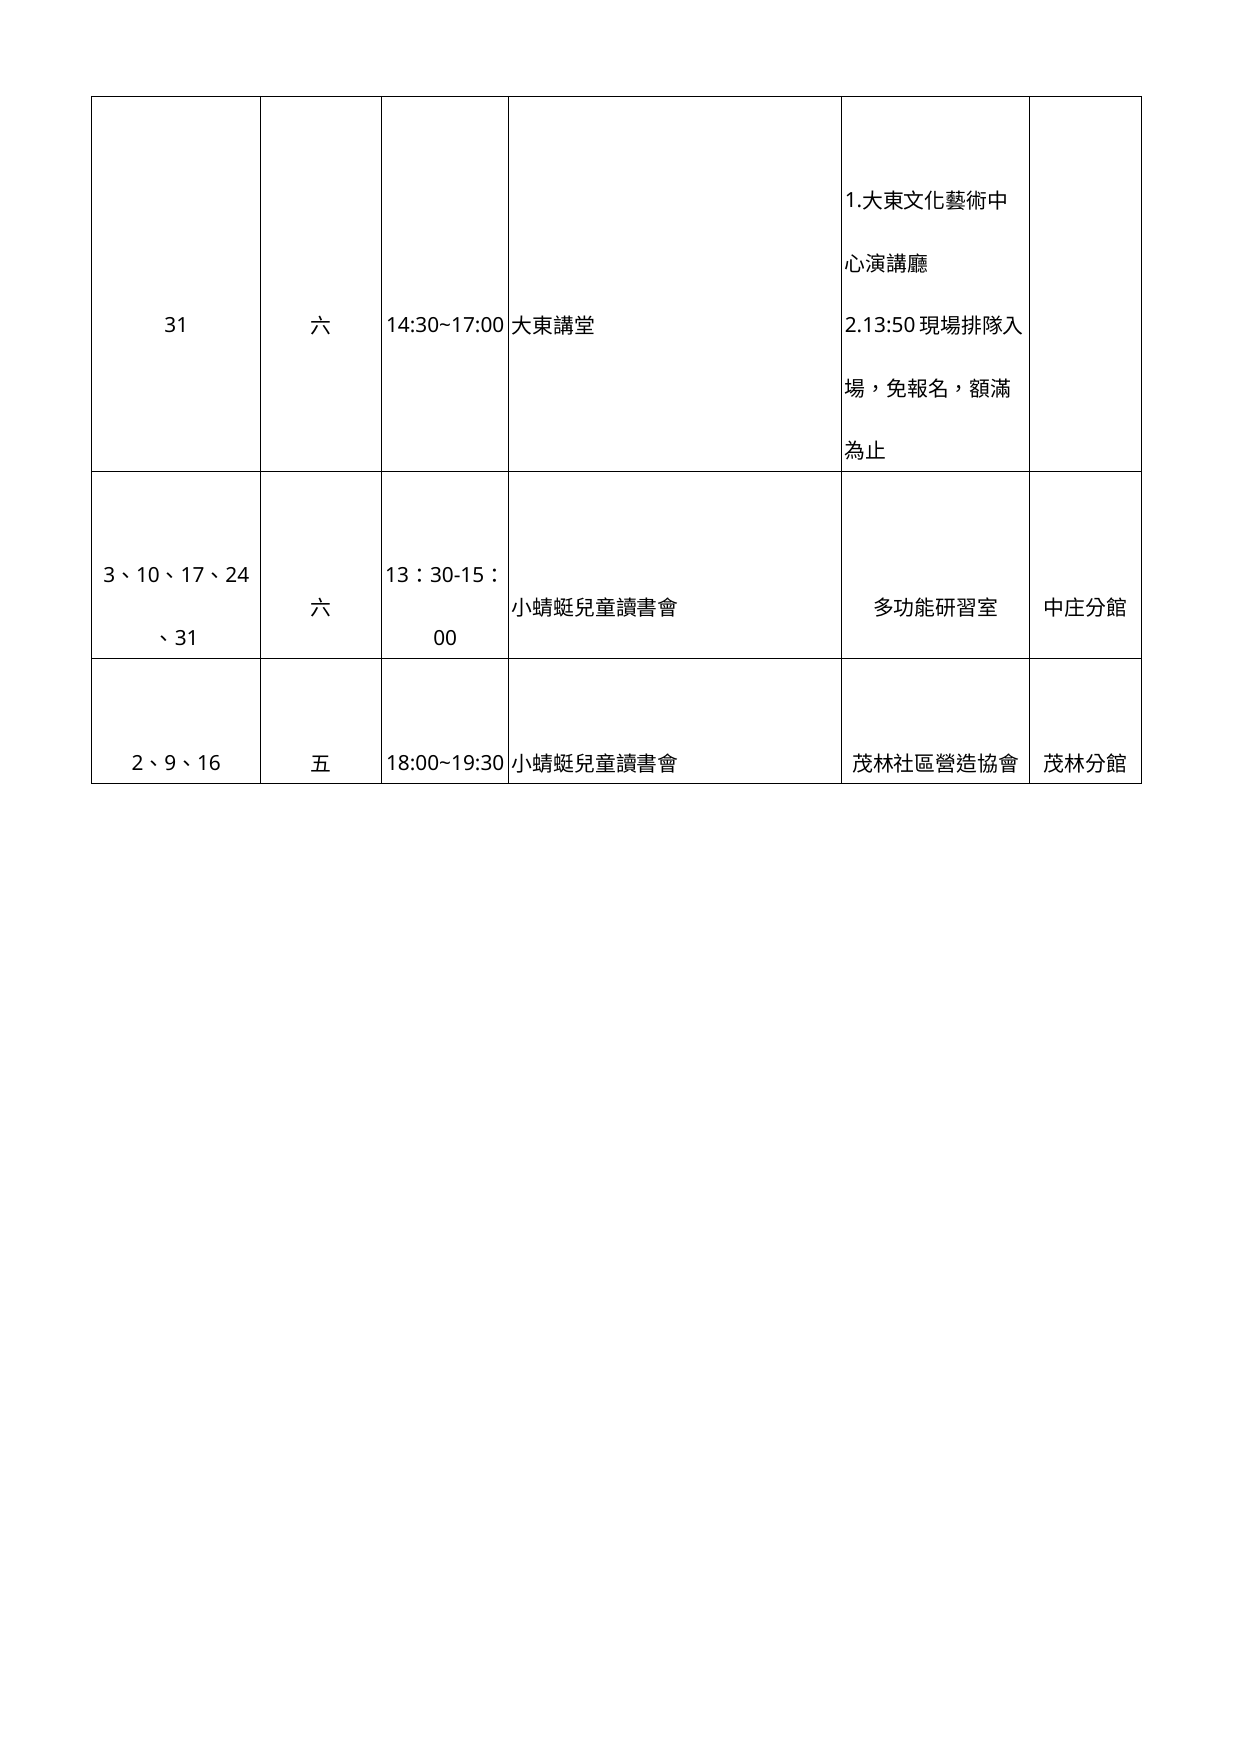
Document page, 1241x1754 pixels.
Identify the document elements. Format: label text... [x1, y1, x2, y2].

table_cell 中庄分館 [1030, 472, 1141, 658]
table_cell 1.大東文化藝術中心演講廳 2.13:50現場排隊入場，免報名，額滿為止 [842, 97, 1029, 471]
table_cell 3、10、17、24、31 [92, 472, 260, 658]
table_cell 18:00~19:30 [382, 659, 508, 783]
table_cell [1030, 97, 1141, 471]
table_cell 多功能研習室 [842, 472, 1029, 658]
table_cell 五 [261, 659, 381, 783]
table_cell 小蜻蜓兒童讀書會 [509, 659, 841, 783]
table_cell 13：30-15：00 [382, 472, 508, 658]
table_cell 31 [92, 97, 260, 471]
table_cell 小蜻蜓兒童讀書會 [509, 472, 841, 658]
table_cell 六 [261, 472, 381, 658]
table_cell 茂林分館 [1030, 659, 1141, 783]
table_cell 2、9、16 [92, 659, 260, 783]
table_cell 六 [261, 97, 381, 471]
table_cell 茂林社區營造協會 [842, 659, 1029, 783]
table_cell 14:30~17:00 [382, 97, 508, 471]
table_cell 大東講堂 [509, 97, 841, 471]
